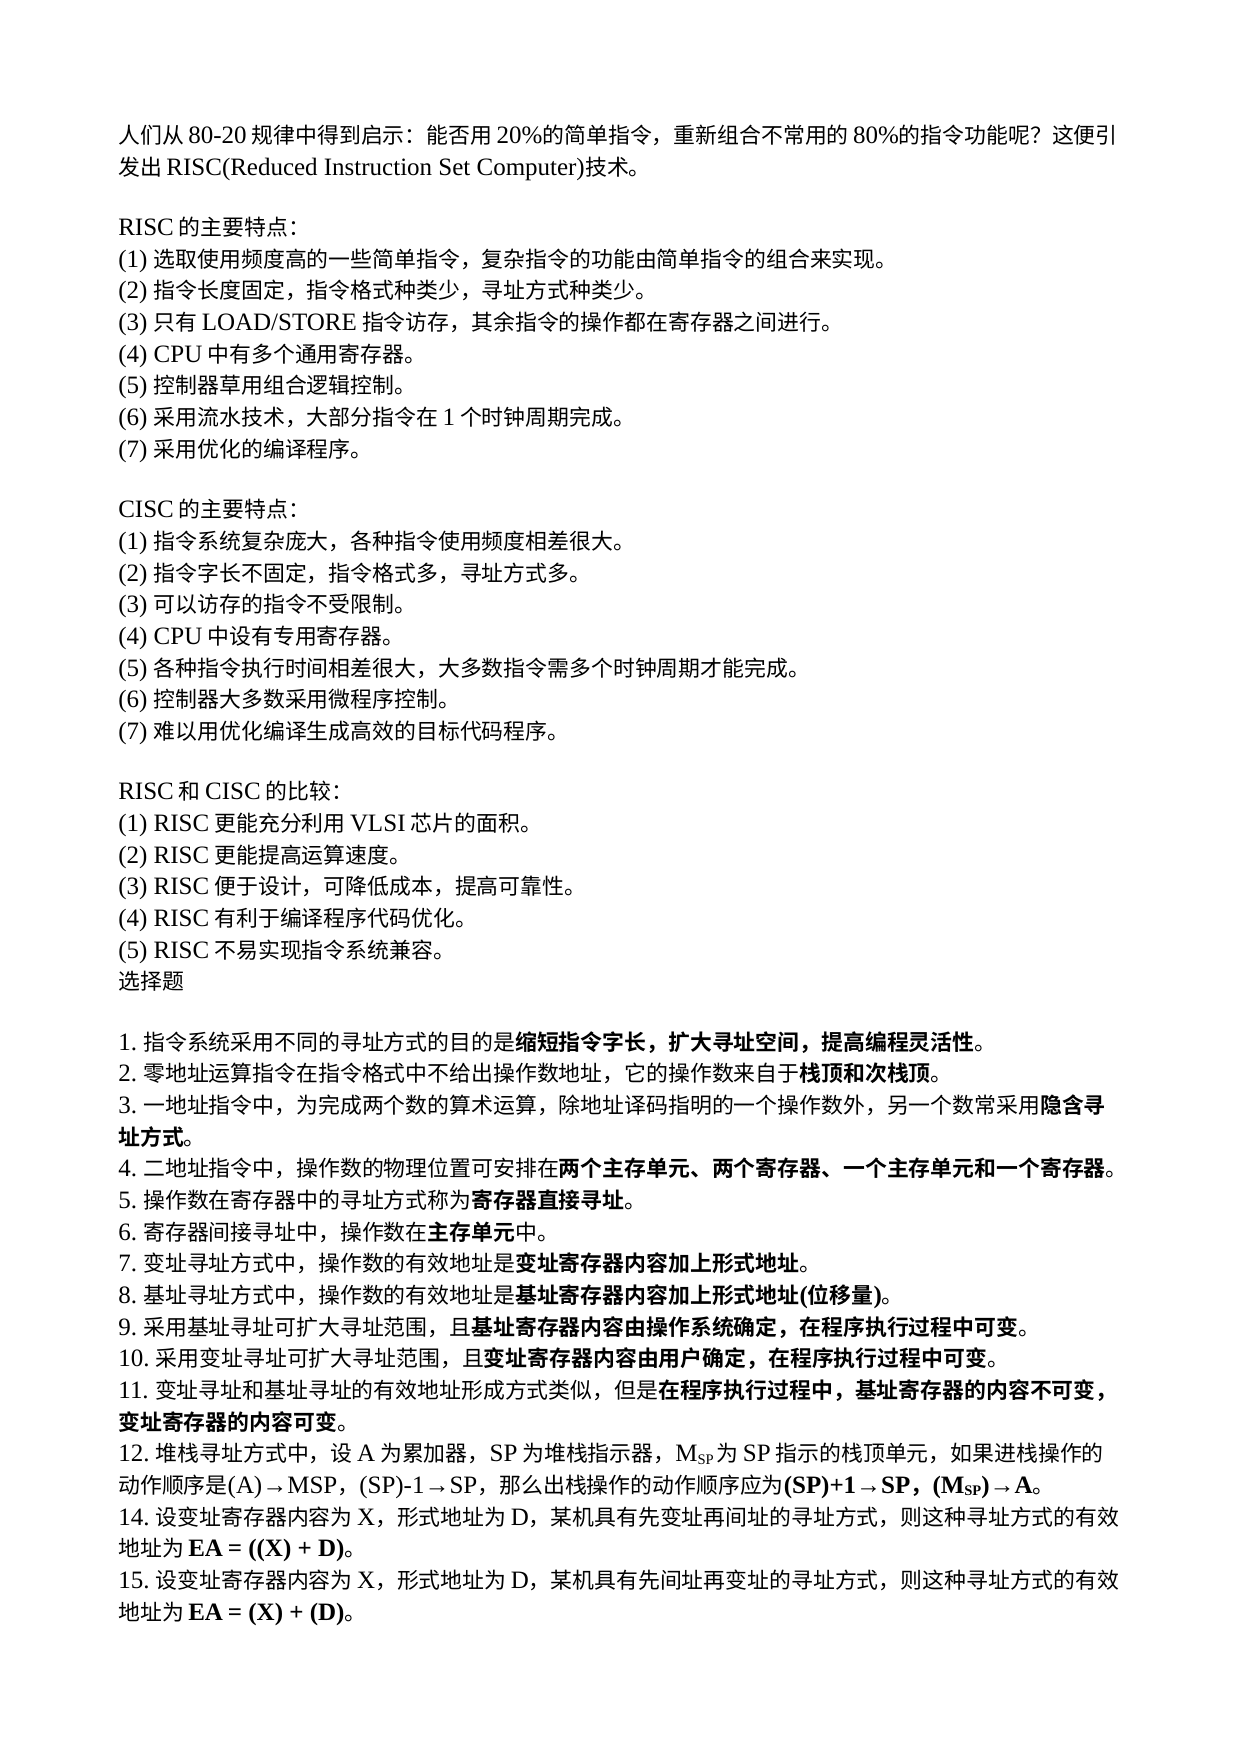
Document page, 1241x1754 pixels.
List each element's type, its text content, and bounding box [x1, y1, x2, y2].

text (5) 各种指令执行时间相差很大，大多数指令需多个时钟周期才能完成。 [118, 651, 1122, 682]
text (5) 控制器草用组合逻辑控制。 [118, 368, 1122, 400]
text (2) 指令字长不固定，指令格式多，寻址方式多。 [118, 556, 1122, 587]
text RISC的主要特点： [118, 210, 1122, 242]
text (4) RISC有利于编译程序代码优化。 [118, 901, 1122, 933]
text 8. 基址寻址方式中，操作数的有效地址是基址寄存器内容加上形式地址(位移量)。 [118, 1278, 1122, 1310]
text (1) 选取使用频度高的一些简单指令，复杂指令的功能由简单指令的组合来实现。 (2) 指令长度固定，指令格式种类少，寻址方式种类少。 (3) 只有LOAD/STORE指令访存，其余指令的操作都在寄存器之间进行。 [118, 242, 1122, 337]
text 选择题 [118, 964, 1122, 996]
text (7) 采用优化的编译程序。 [118, 432, 1122, 463]
text (7) 难以用优化编译生成高效的目标代码程序。 [118, 714, 1122, 746]
text (1) 指令系统复杂庞大，各种指令使用频度相差很大。 [118, 524, 1122, 556]
text 7. 变址寻址方式中，操作数的有效地址是变址寄存器内容加上形式地址。 [118, 1246, 1122, 1278]
text (6) 控制器大多数采用微程序控制。 [118, 682, 1122, 714]
text 10. 采用变址寻址可扩大寻址范围，且变址寄存器内容由用户确定，在程序执行过程中可变。 [118, 1341, 1122, 1373]
text CISC的主要特点： [118, 492, 1122, 524]
text 12. 堆栈寻址方式中，设A为累加器，SP为堆栈指示器，MSP为SP指示的栈顶单元，如果进栈操作的动作顺序是(A)→MSP，(SP)-1→SP，那么出栈操作的动作顺序应为(SP)+1→SP，(MSP)→A。 [118, 1436, 1122, 1500]
text 15. 设变址寄存器内容为X，形式地址为D，某机具有先间址再变址的寻址方式，则这种寻址方式的有效地址为EA = (X) + (D)。 [118, 1563, 1122, 1626]
text 人们从80-20规律中得到启示：能否用20%的简单指令，重新组合不常用的80%的指令功能呢？这便引发出RISC(Reduced Instruction Set Computer)技术。 [118, 118, 1122, 181]
text 3. 一地址指令中，为完成两个数的算术运算，除地址译码指明的一个操作数外，另一个数常采用隐含寻址方式。 [118, 1088, 1122, 1151]
text 4. 二地址指令中，操作数的物理位置可安排在两个主存单元、两个寄存器、一个主存单元和一个寄存器。 [118, 1151, 1122, 1183]
text RISC和CISC的比较： [118, 774, 1122, 806]
text (4) CPU中设有专用寄存器。 [118, 619, 1122, 651]
text (4) CPU中有多个通用寄存器。 [118, 337, 1122, 368]
text 9. 采用基址寻址可扩大寻址范围，且基址寄存器内容由操作系统确定，在程序执行过程中可变。 [118, 1310, 1122, 1341]
text (5) RISC不易实现指令系统兼容。 [118, 933, 1122, 964]
text 2. 零地址运算指令在指令格式中不给出操作数地址，它的操作数来自于栈顶和次栈顶。 [118, 1056, 1122, 1088]
text 11. 变址寻址和基址寻址的有效地址形成方式类似，但是在程序执行过程中，基址寄存器的内容不可变，变址寄存器的内容可变。 [118, 1373, 1122, 1436]
text 5. 操作数在寄存器中的寻址方式称为寄存器直接寻址。 [118, 1183, 1122, 1215]
text 6. 寄存器间接寻址中，操作数在主存单元中。 [118, 1215, 1122, 1246]
text (3) RISC便于设计，可降低成本，提高可靠性。 [118, 869, 1122, 901]
text 14. 设变址寄存器内容为X，形式地址为D，某机具有先变址再间址的寻址方式，则这种寻址方式的有效地址为EA = ((X) + D)。 [118, 1500, 1122, 1563]
text (1) RISC更能充分利用VLSI芯片的面积。 [118, 806, 1122, 838]
text 1. 指令系统采用不同的寻址方式的目的是缩短指令字长，扩大寻址空间，提高编程灵活性。 [118, 1025, 1122, 1056]
text (2) RISC更能提高运算速度。 [118, 838, 1122, 869]
text (6) 采用流水技术，大部分指令在1个时钟周期完成。 [118, 400, 1122, 432]
text (3) 可以访存的指令不受限制。 [118, 587, 1122, 619]
